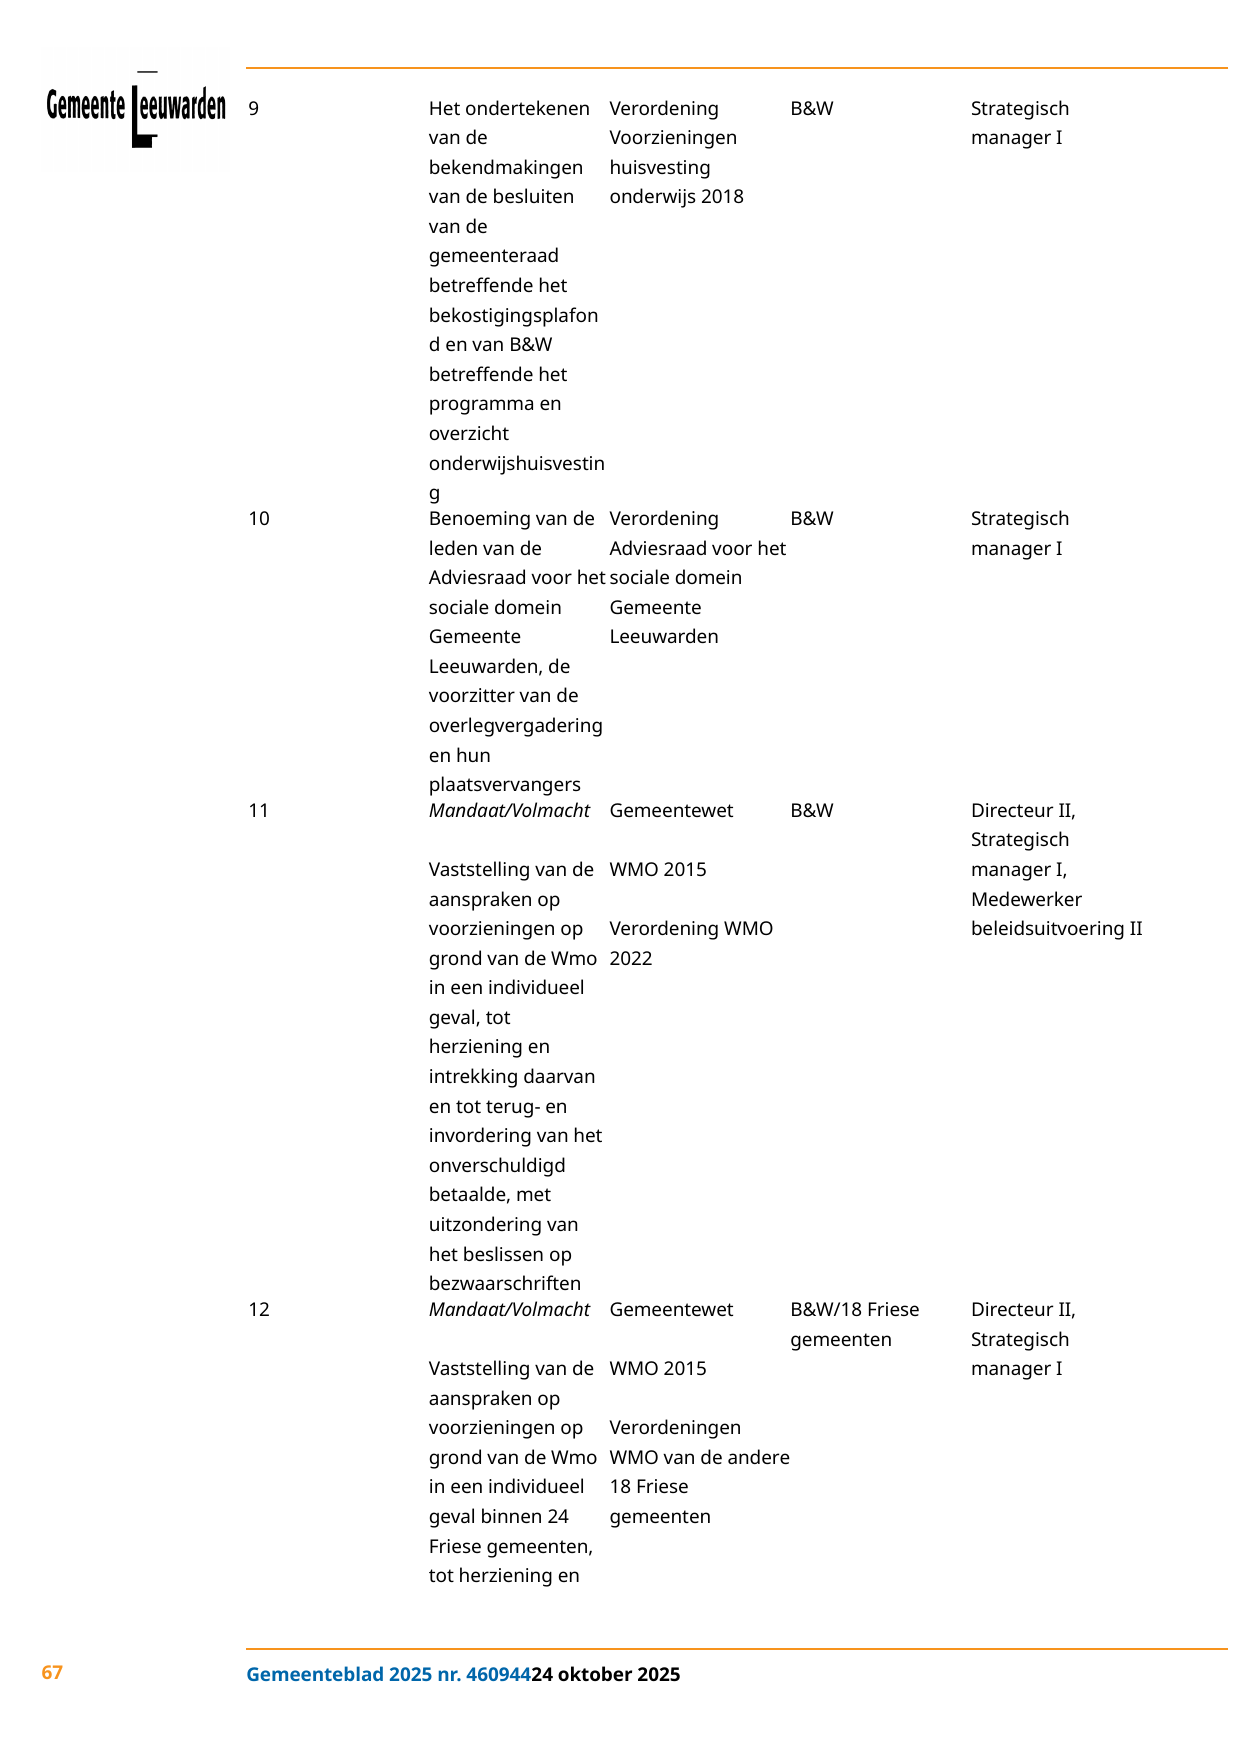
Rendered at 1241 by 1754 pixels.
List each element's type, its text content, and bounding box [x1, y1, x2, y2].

table_cell B&W [790, 505, 971, 797]
table_cell B&W/18 Friese gemeenten [790, 1296, 971, 1588]
table_cell Mandaat/Volmacht Vaststelling van de aanspraken op voorzieningen op grond van de Wmo in een individueel geval binnen 24 Friese gemeenten, tot herziening en [429, 1296, 609, 1588]
picture [41, 47, 231, 172]
table_cell 12 [248, 1296, 429, 1588]
table_cell Directeur II, Strategisch manager I [971, 1296, 1152, 1588]
table_cell Strategisch manager I [971, 505, 1152, 797]
table_cell Benoeming van de leden van de Adviesraad voor het sociale domein Gemeente Leeuwarden, de voorzitter van de overlegvergadering en hun plaatsvervangers [429, 505, 609, 797]
table_cell Het ondertekenen van de bekendmakingen van de besluiten van de gemeenteraad betreffende het bekostigingsplafond en van B&W betreffende het programma en overzicht onderwijshuisvesting [429, 95, 609, 505]
table_cell Directeur II, Strategisch manager I, Medewerker beleidsuitvoering II [971, 797, 1152, 1296]
table_cell Gemeentewet WMO 2015 Verordeningen WMO van de andere 18 Friese gemeenten [609, 1296, 790, 1588]
table_cell Mandaat/Volmacht Vaststelling van de aanspraken op voorzieningen op grond van de Wmo in een individueel geval, tot herziening en intrekking daarvan en tot terug- en invordering van het onverschuldigd betaalde, met uitzondering van het beslissen op bezwaarschriften [429, 797, 609, 1296]
table_cell Verordening Adviesraad voor het sociale domein Gemeente Leeuwarden [609, 505, 790, 797]
table_cell B&W [790, 95, 971, 505]
table_cell Verordening Voorzieningen huisvesting onderwijs 2018 [609, 95, 790, 505]
table_cell 9 [248, 95, 429, 505]
table_cell B&W [790, 797, 971, 1296]
table_cell Gemeentewet WMO 2015 Verordening WMO 2022 [609, 797, 790, 1296]
table_cell Strategisch manager I [971, 95, 1152, 505]
table_cell 10 [248, 505, 429, 797]
table_cell 11 [248, 797, 429, 1296]
